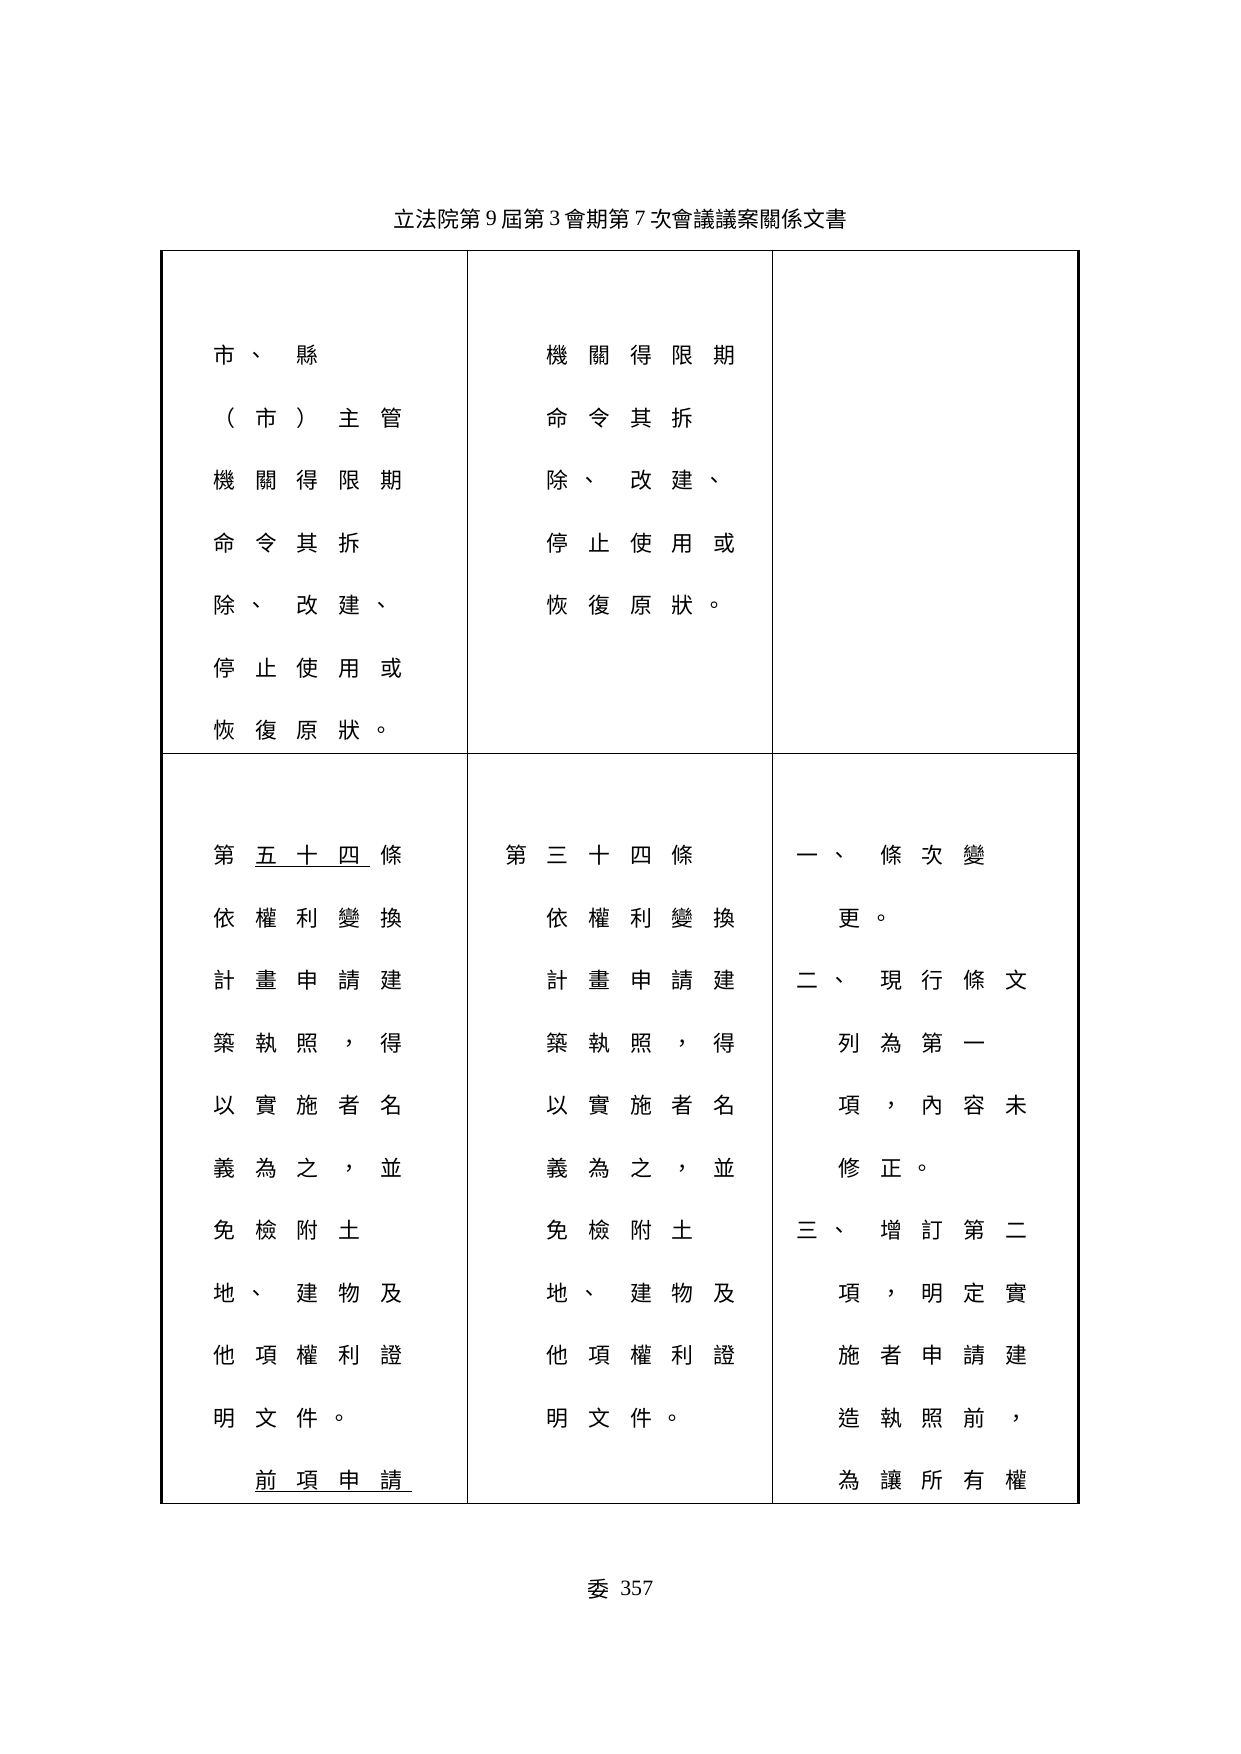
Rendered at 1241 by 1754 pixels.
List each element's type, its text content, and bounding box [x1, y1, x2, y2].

table_cell 第三十四條 依權利變換計畫申請建築執照，得以實施者名義為之，並免檢附土地、建物及他項權利證明文件。 [468, 754, 772, 1503]
table_cell 一、條次變更。 二、現行條文列為第一項，內容未修正。 三、增訂第二項，明定實施者申請建造執照前，為讓所有權 [773, 754, 1077, 1503]
table_cell 第五十四條 依權利變換計畫申請建築執照，得以實施者名義為之，並免檢附土地、建物及他項權利證明文件。 前項申請 [163, 754, 467, 1503]
table_cell 市、縣（市）主管機關得限期命令其拆除、改建、停止使用或恢復原狀。 [163, 251, 467, 753]
table_cell 機關得限期命令其拆除、改建、停止使用或恢復原狀。 [468, 251, 772, 753]
table_cell [773, 251, 1077, 753]
